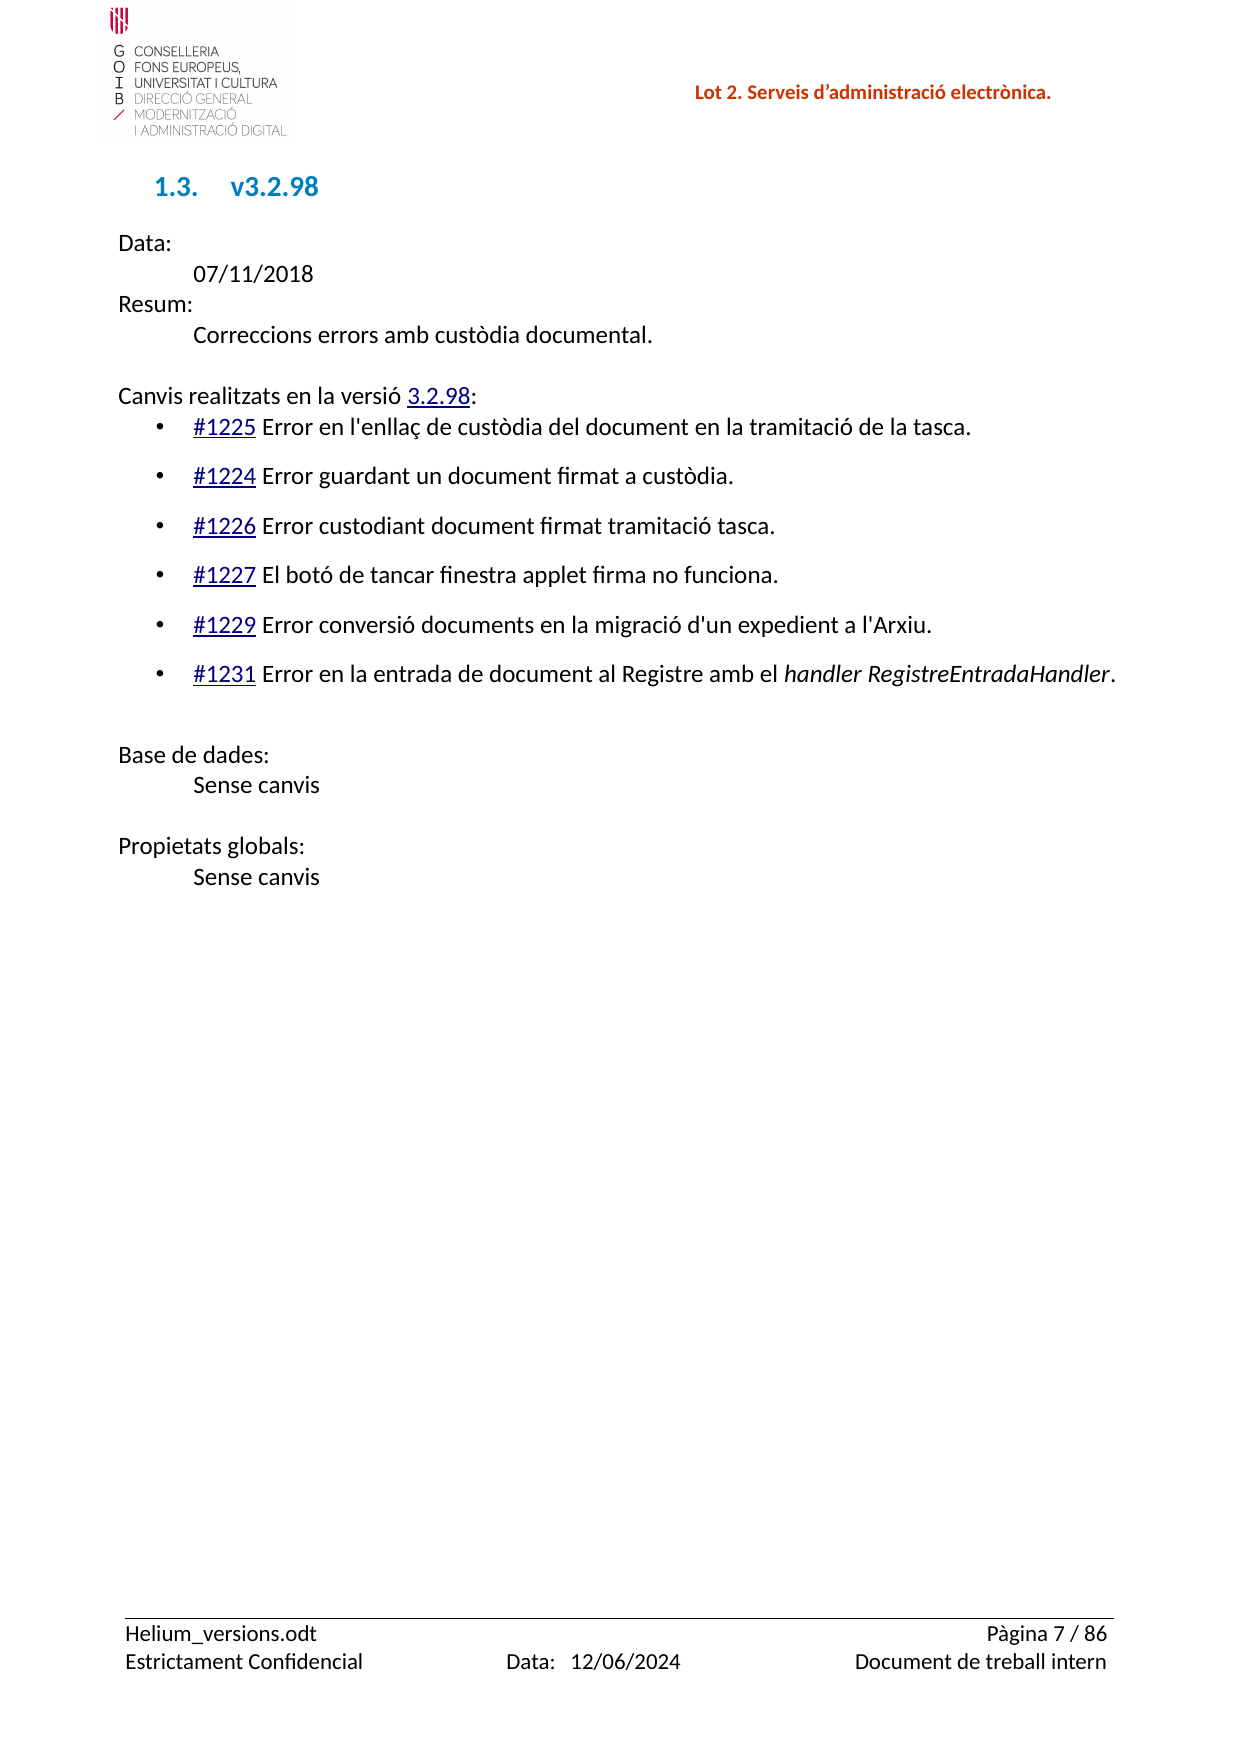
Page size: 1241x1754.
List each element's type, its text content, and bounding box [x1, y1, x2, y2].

list #1224 Error guardant un document firmat a custòdia. [156, 460, 1122, 491]
text Canvis realitzats en la versió 3.2.98: [118, 380, 1122, 411]
text Propietats globals: [118, 830, 1122, 861]
text Base de dades: [118, 739, 1122, 769]
text Data: [118, 228, 1122, 258]
text Resum: [118, 289, 1122, 319]
picture [100, 0, 297, 144]
list #1227 El botó de tancar finestra applet firma no funciona. [156, 559, 1122, 590]
text Sense canvis [118, 769, 1122, 800]
list #1231 Error en la entrada de document al Registre amb el handler RegistreEntradaHandler. [156, 659, 1122, 689]
list #1225 Error en l'enllaç de custòdia del document en la tramitació de la tasca. [156, 411, 1122, 441]
text 07/11/2018 [118, 258, 1122, 289]
text Sense canvis [118, 861, 1122, 891]
list #1226 Error custodiant document firmat tramitació tasca. [156, 510, 1122, 540]
list #1229 Error conversió documents en la migració d'un expedient a l'Arxiu. [156, 609, 1122, 639]
text Correccions errors amb custòdia documental. [118, 319, 1122, 350]
subtitle v3.2.98 [153, 168, 1122, 204]
